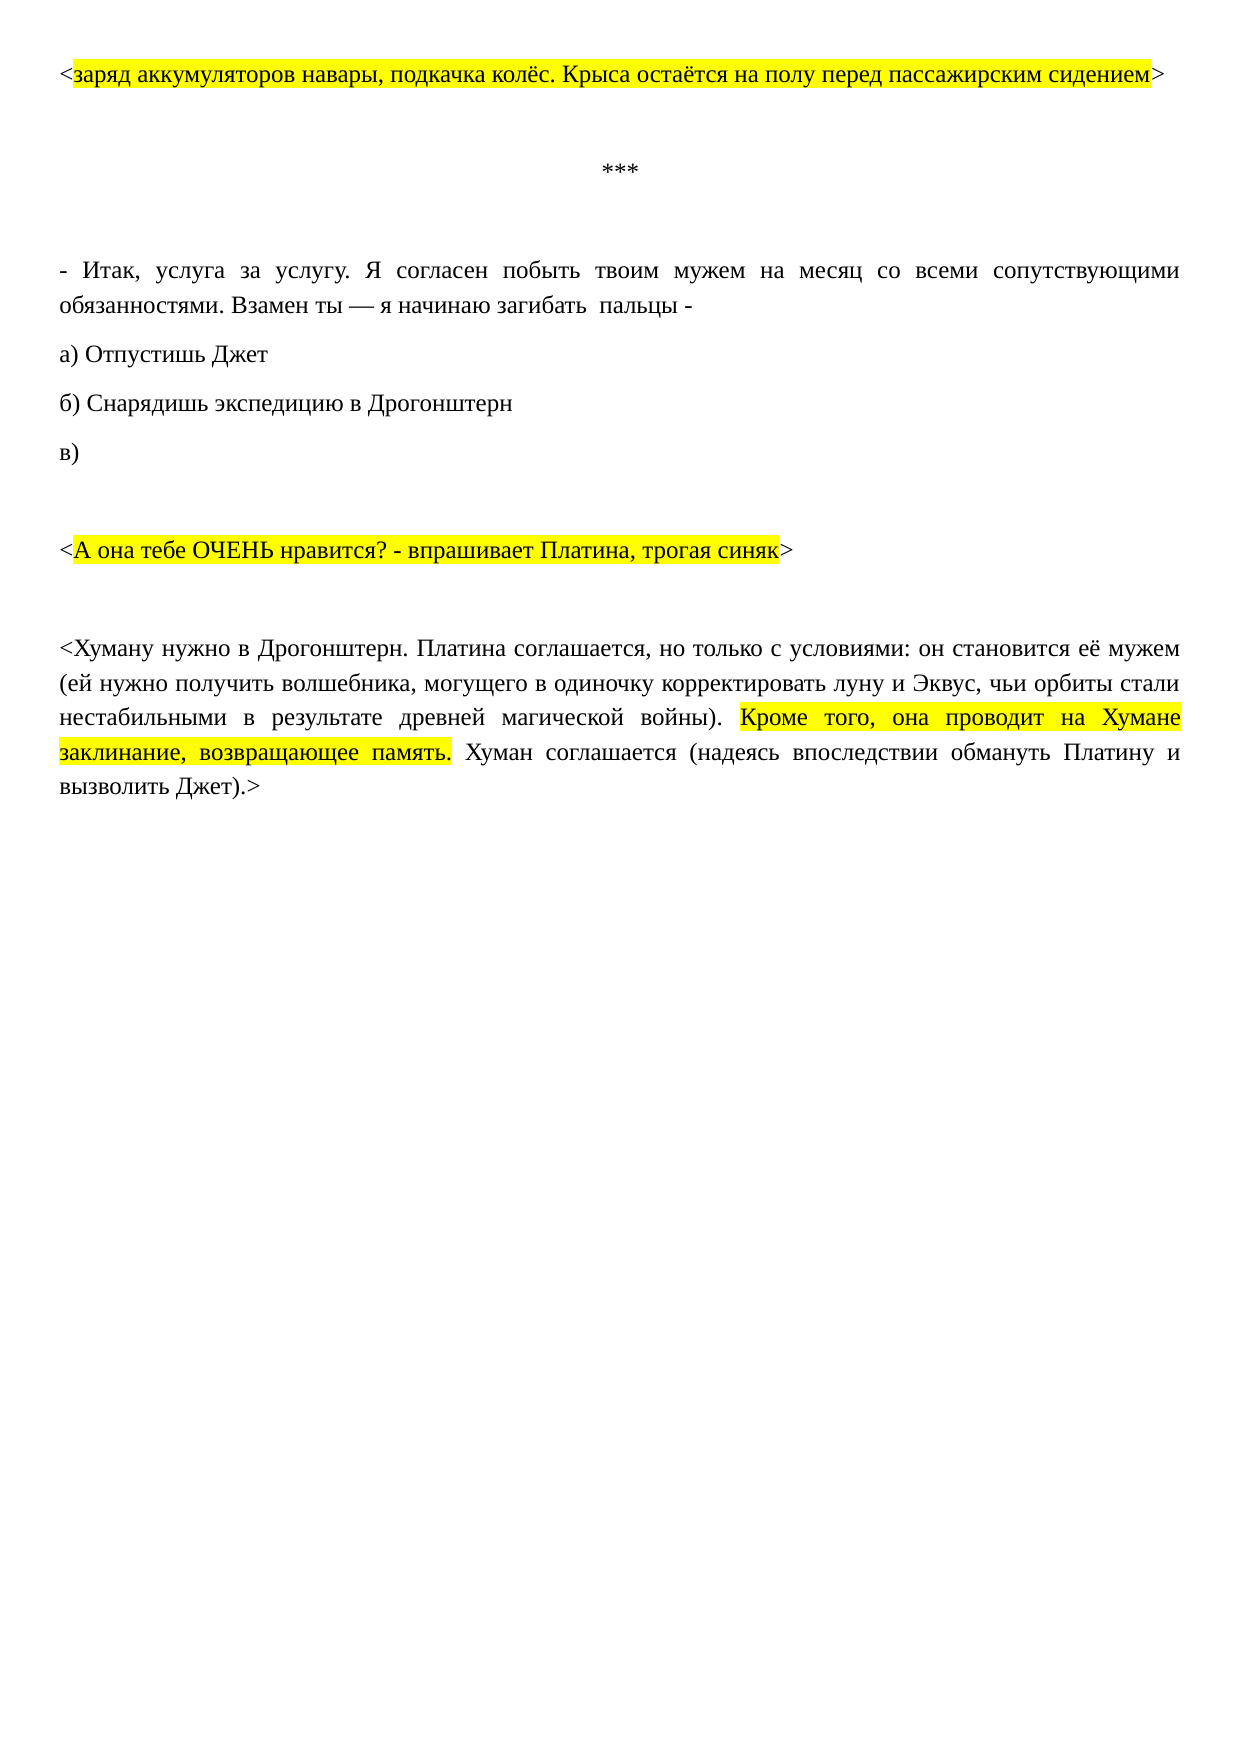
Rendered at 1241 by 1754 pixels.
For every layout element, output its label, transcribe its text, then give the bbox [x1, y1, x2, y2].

text в) [59, 437, 1181, 466]
text а) Отпустишь Джет [59, 339, 1181, 368]
text - Итак, услуга за услугу. Я согласен побыть твоим мужем на месяц со всеми сопутствующими обязанностями. Взамен ты — я начинаю загибать пальцы - [59, 255, 1181, 318]
text *** [59, 157, 1181, 186]
text б) Снарядишь экспедицию в Дрогонштерн [59, 388, 1181, 417]
text <заряд аккумуляторов навары, подкачка колёс. Крыса остаётся на полу перед пассажирским сидением> [59, 59, 1181, 88]
text <А она тебе ОЧЕНЬ нравится? - впрашивает Платина, трогая синяк> [59, 535, 1181, 564]
text <Хуману нужно в Дрогонштерн. Платина соглашается, но только с условиями: он становится её мужем (ей нужно получить волшебника, могущего в одиночку корректировать луну и Эквус, чьи орбиты стали нестабильными в результате древней магической войны). Кроме того, она проводит на Хумане заклинание, возвращающее память. Хуман соглашается (надеясь впоследствии обмануть Платину и вызволить Джет).> [59, 633, 1181, 800]
